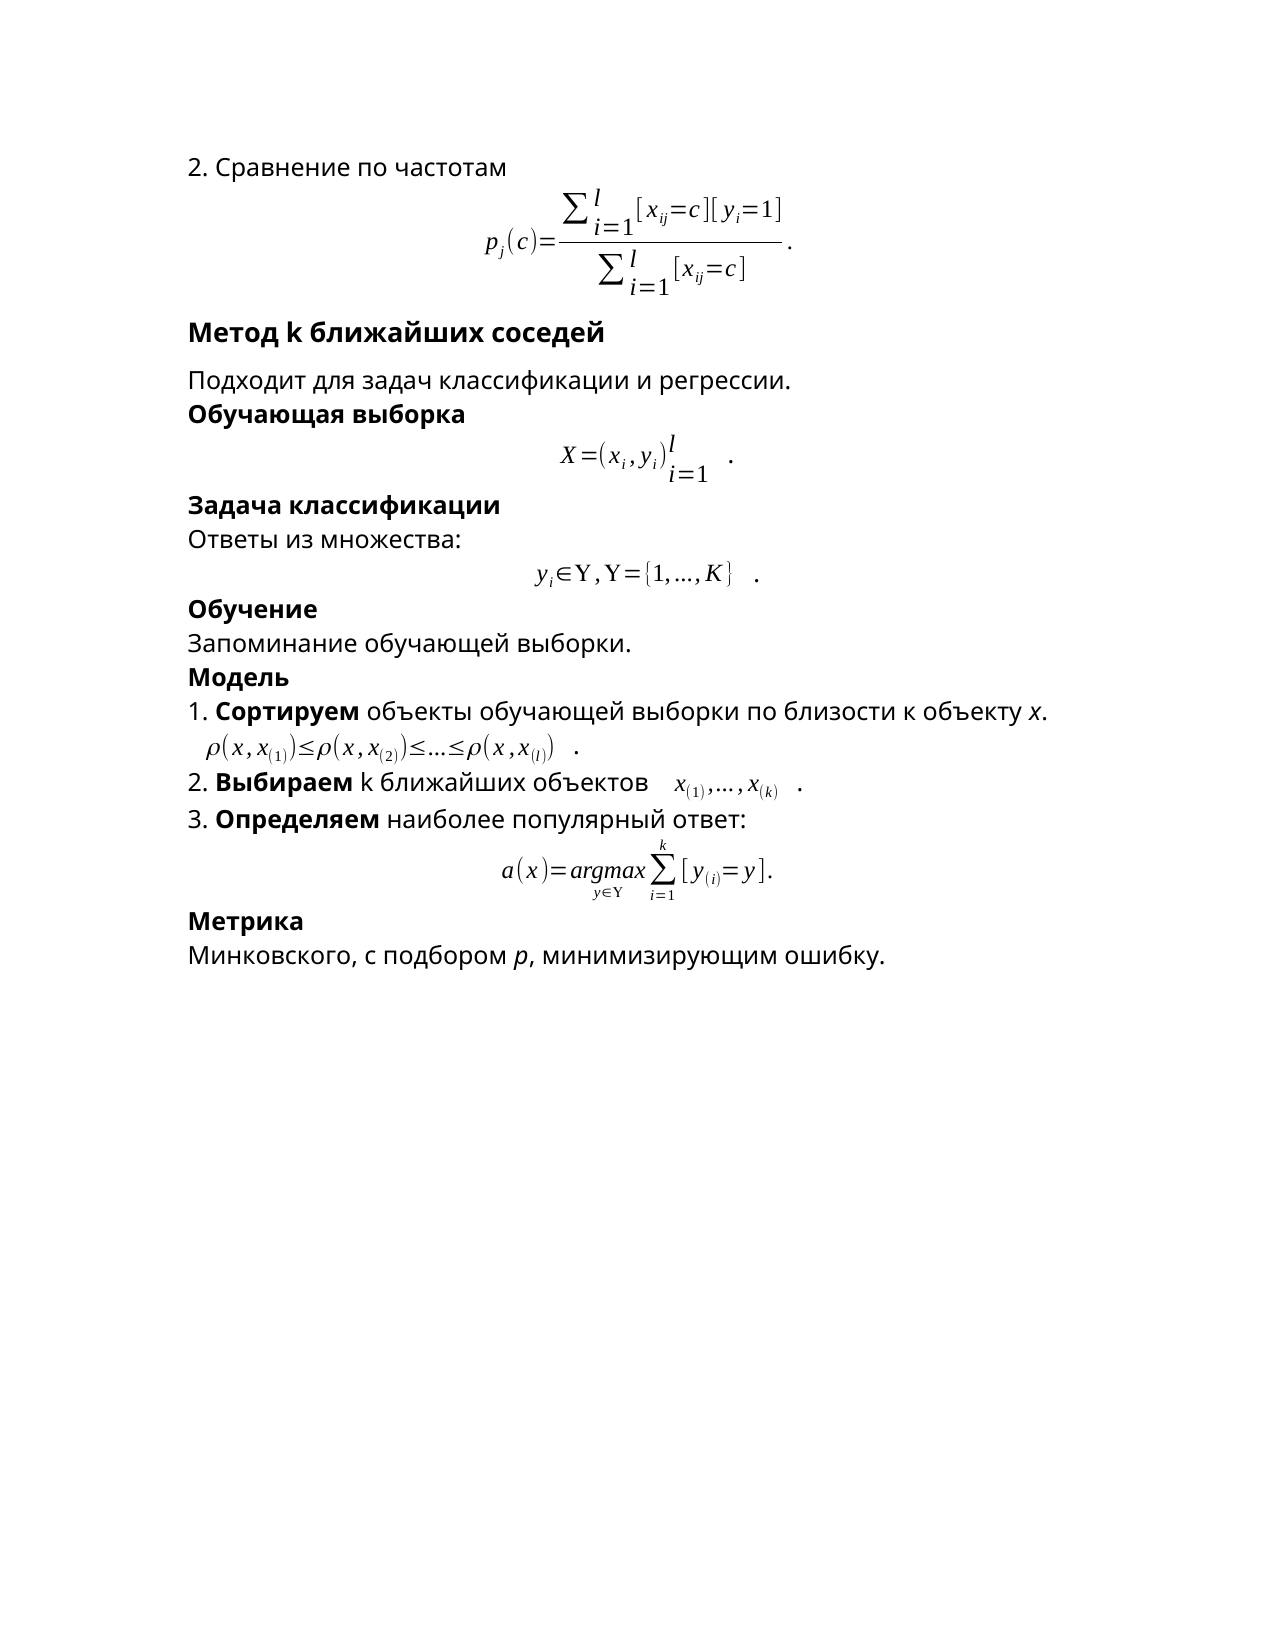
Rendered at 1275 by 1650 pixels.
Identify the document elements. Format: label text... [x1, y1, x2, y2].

text Обучающая выборка [187, 397, 1087, 431]
text Запоминание обучающей выборки. [187, 625, 1087, 659]
text Минковского, с подбором p, минимизирующим ошибку. [187, 937, 1087, 972]
text Модель [187, 659, 1087, 693]
text 2. Выбираем k ближайших объектов . [187, 765, 1087, 802]
text Ответы из множества: [187, 521, 1087, 555]
text . [187, 431, 1087, 487]
text Подходит для задач классификации и регрессии. [187, 363, 1087, 397]
text 1. Сортируем объекты обучающей выборки по близости к объекту х. . [187, 693, 1087, 765]
text 2. Сравнение по частотам [187, 150, 1087, 184]
text Метрика [187, 903, 1087, 937]
subtitle Метод k ближайших соседей [187, 313, 1087, 350]
text Обучение [187, 591, 1087, 625]
text Задача классификации [187, 487, 1087, 521]
text . [187, 555, 1087, 591]
text 3. Определяем наиболее популярный ответ: [187, 802, 1087, 836]
